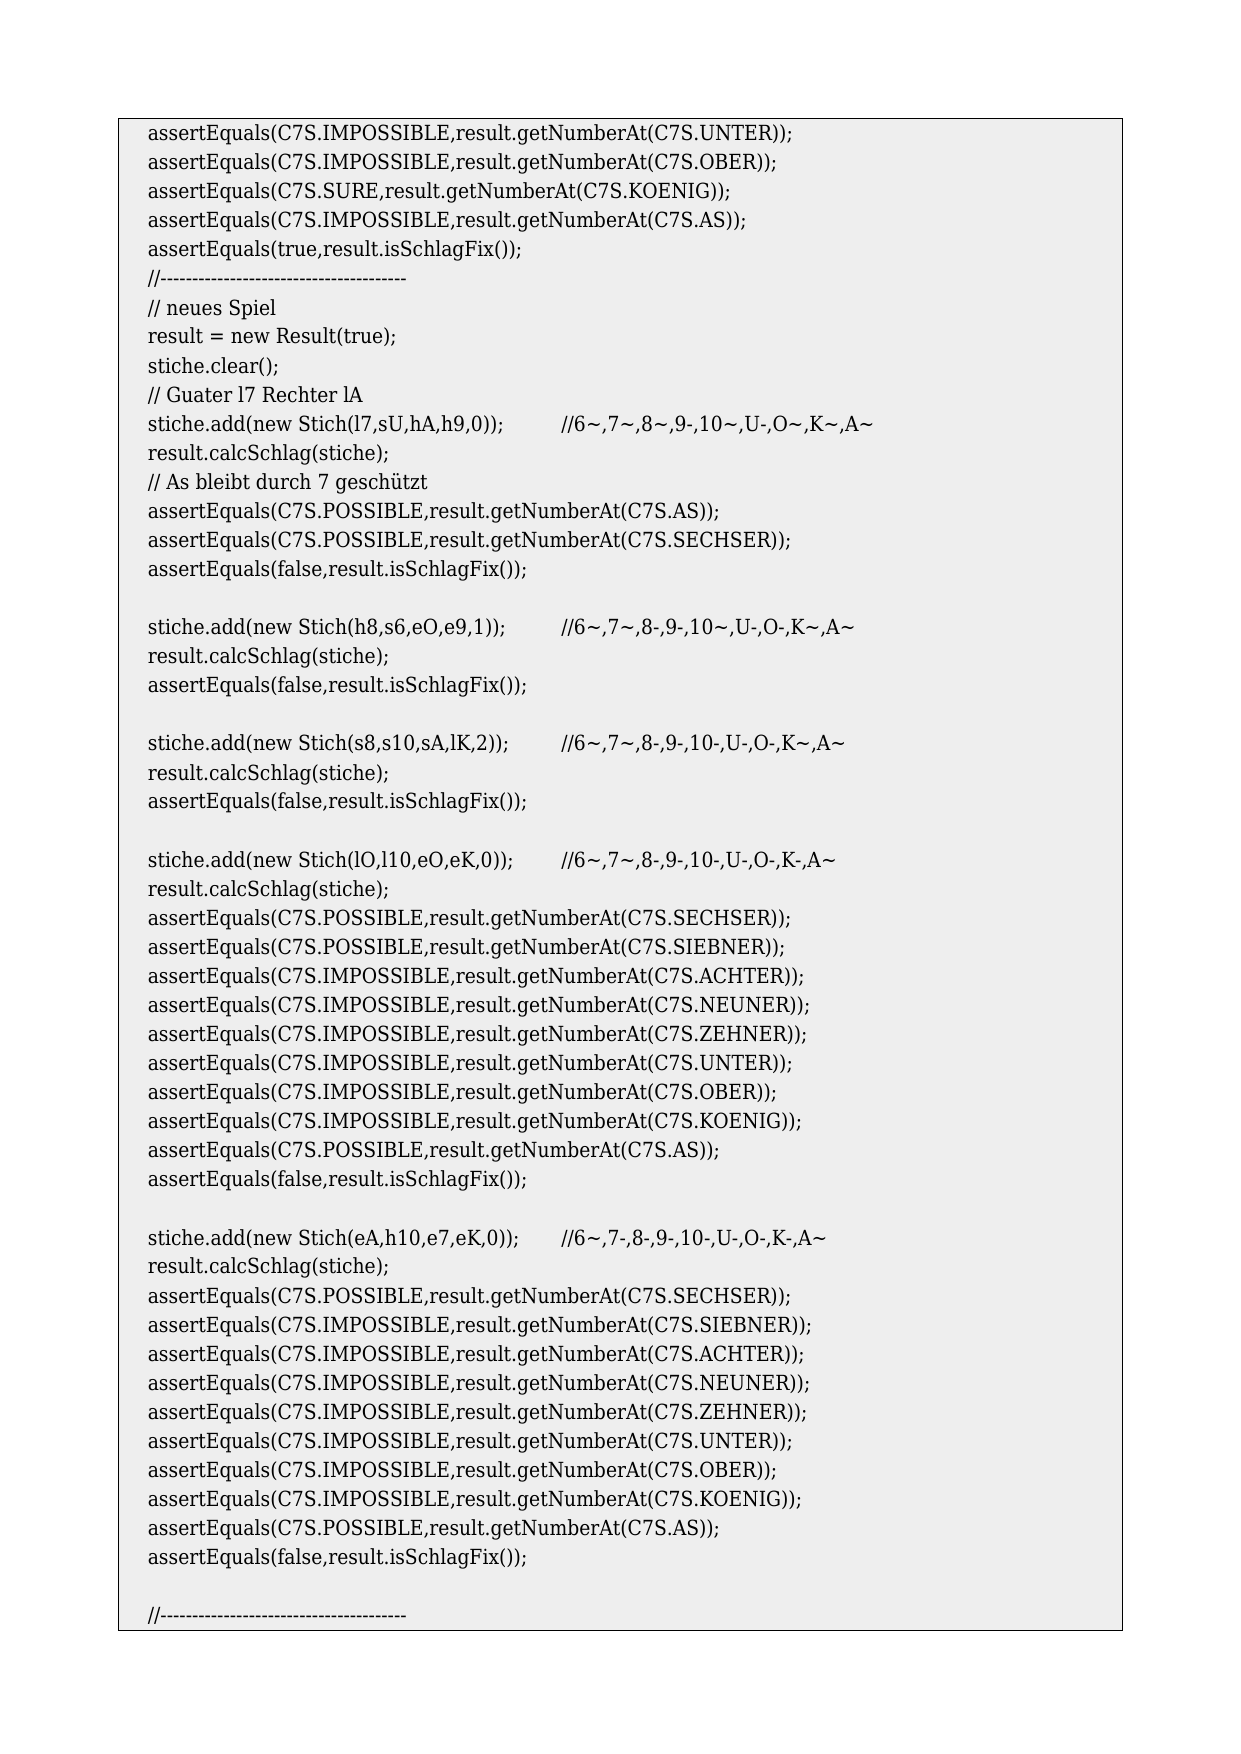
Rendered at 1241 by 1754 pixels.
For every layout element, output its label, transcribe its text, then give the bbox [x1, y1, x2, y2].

text stiche.add(new Stich(s8,s10,sA,lK,2)); //6~,7~,8-,9-,10-,U-,O-,K~,A~ [119, 728, 1122, 756]
text assertEquals(C7S.POSSIBLE,result.getNumberAt(C7S.SECHSER)); [119, 525, 1122, 552]
text assertEquals(false,result.isSchlagFix()); [119, 1542, 1122, 1569]
text assertEquals(C7S.IMPOSSIBLE,result.getNumberAt(C7S.UNTER)); [119, 1048, 1122, 1075]
text stiche.add(new Stich(l7,sU,hA,h9,0)); //6~,7~,8~,9-,10~,U-,O~,K~,A~ [119, 409, 1122, 436]
text result.calcSchlag(stiche); [119, 641, 1122, 668]
text //--------------------------------------- [119, 1600, 1122, 1630]
text result.calcSchlag(stiche); [119, 874, 1122, 901]
text assertEquals(C7S.POSSIBLE,result.getNumberAt(C7S.SIEBNER)); [119, 932, 1122, 959]
text assertEquals(C7S.IMPOSSIBLE,result.getNumberAt(C7S.NEUNER)); [119, 990, 1122, 1017]
text stiche.clear(); [119, 351, 1122, 378]
text result.calcSchlag(stiche); [119, 438, 1122, 465]
text assertEquals(C7S.POSSIBLE,result.getNumberAt(C7S.AS)); [119, 1135, 1122, 1163]
text assertEquals(false,result.isSchlagFix()); [119, 787, 1122, 814]
text result.calcSchlag(stiche); [119, 757, 1122, 785]
text // neues Spiel [119, 292, 1122, 320]
text assertEquals(C7S.IMPOSSIBLE,result.getNumberAt(C7S.ZEHNER)); [119, 1019, 1122, 1046]
text assertEquals(C7S.IMPOSSIBLE,result.getNumberAt(C7S.KOENIG)); [119, 1106, 1122, 1133]
text stiche.add(new Stich(eA,h10,e7,eK,0)); //6~,7-,8-,9-,10-,U-,O-,K-,A~ [119, 1222, 1122, 1250]
text stiche.add(new Stich(lO,l10,eO,eK,0)); //6~,7~,8-,9-,10-,U-,O-,K-,A~ [119, 845, 1122, 872]
text assertEquals(C7S.SURE,result.getNumberAt(C7S.KOENIG)); [119, 176, 1122, 203]
text result.calcSchlag(stiche); [119, 1252, 1122, 1279]
text assertEquals(C7S.POSSIBLE,result.getNumberAt(C7S.SECHSER)); [119, 1281, 1122, 1308]
text result = new Result(true); [119, 322, 1122, 349]
text assertEquals(C7S.IMPOSSIBLE,result.getNumberAt(C7S.OBER)); [119, 147, 1122, 174]
text assertEquals(C7S.IMPOSSIBLE,result.getNumberAt(C7S.NEUNER)); [119, 1368, 1122, 1395]
text //--------------------------------------- [119, 263, 1122, 291]
text assertEquals(true,result.isSchlagFix()); [119, 234, 1122, 262]
text assertEquals(C7S.POSSIBLE,result.getNumberAt(C7S.AS)); [119, 496, 1122, 523]
text assertEquals(false,result.isSchlagFix()); [119, 1164, 1122, 1192]
text assertEquals(C7S.IMPOSSIBLE,result.getNumberAt(C7S.OBER)); [119, 1077, 1122, 1104]
text stiche.add(new Stich(h8,s6,eO,e9,1)); //6~,7~,8-,9-,10~,U-,O-,K~,A~ [119, 612, 1122, 639]
text assertEquals(C7S.IMPOSSIBLE,result.getNumberAt(C7S.UNTER)); [119, 1426, 1122, 1453]
text assertEquals(C7S.POSSIBLE,result.getNumberAt(C7S.SECHSER)); [119, 903, 1122, 930]
text assertEquals(false,result.isSchlagFix()); [119, 670, 1122, 698]
text assertEquals(C7S.IMPOSSIBLE,result.getNumberAt(C7S.ZEHNER)); [119, 1397, 1122, 1424]
text // As bleibt durch 7 geschützt [119, 467, 1122, 494]
text // Guater l7 Rechter lA [119, 380, 1122, 407]
text assertEquals(C7S.POSSIBLE,result.getNumberAt(C7S.AS)); [119, 1513, 1122, 1540]
text assertEquals(C7S.IMPOSSIBLE,result.getNumberAt(C7S.ACHTER)); [119, 961, 1122, 988]
text assertEquals(C7S.IMPOSSIBLE,result.getNumberAt(C7S.KOENIG)); [119, 1484, 1122, 1511]
text assertEquals(C7S.IMPOSSIBLE,result.getNumberAt(C7S.UNTER)); [119, 119, 1122, 145]
text assertEquals(false,result.isSchlagFix()); [119, 554, 1122, 581]
text assertEquals(C7S.IMPOSSIBLE,result.getNumberAt(C7S.SIEBNER)); [119, 1310, 1122, 1337]
text assertEquals(C7S.IMPOSSIBLE,result.getNumberAt(C7S.ACHTER)); [119, 1339, 1122, 1366]
text assertEquals(C7S.IMPOSSIBLE,result.getNumberAt(C7S.OBER)); [119, 1455, 1122, 1482]
text assertEquals(C7S.IMPOSSIBLE,result.getNumberAt(C7S.AS)); [119, 205, 1122, 233]
